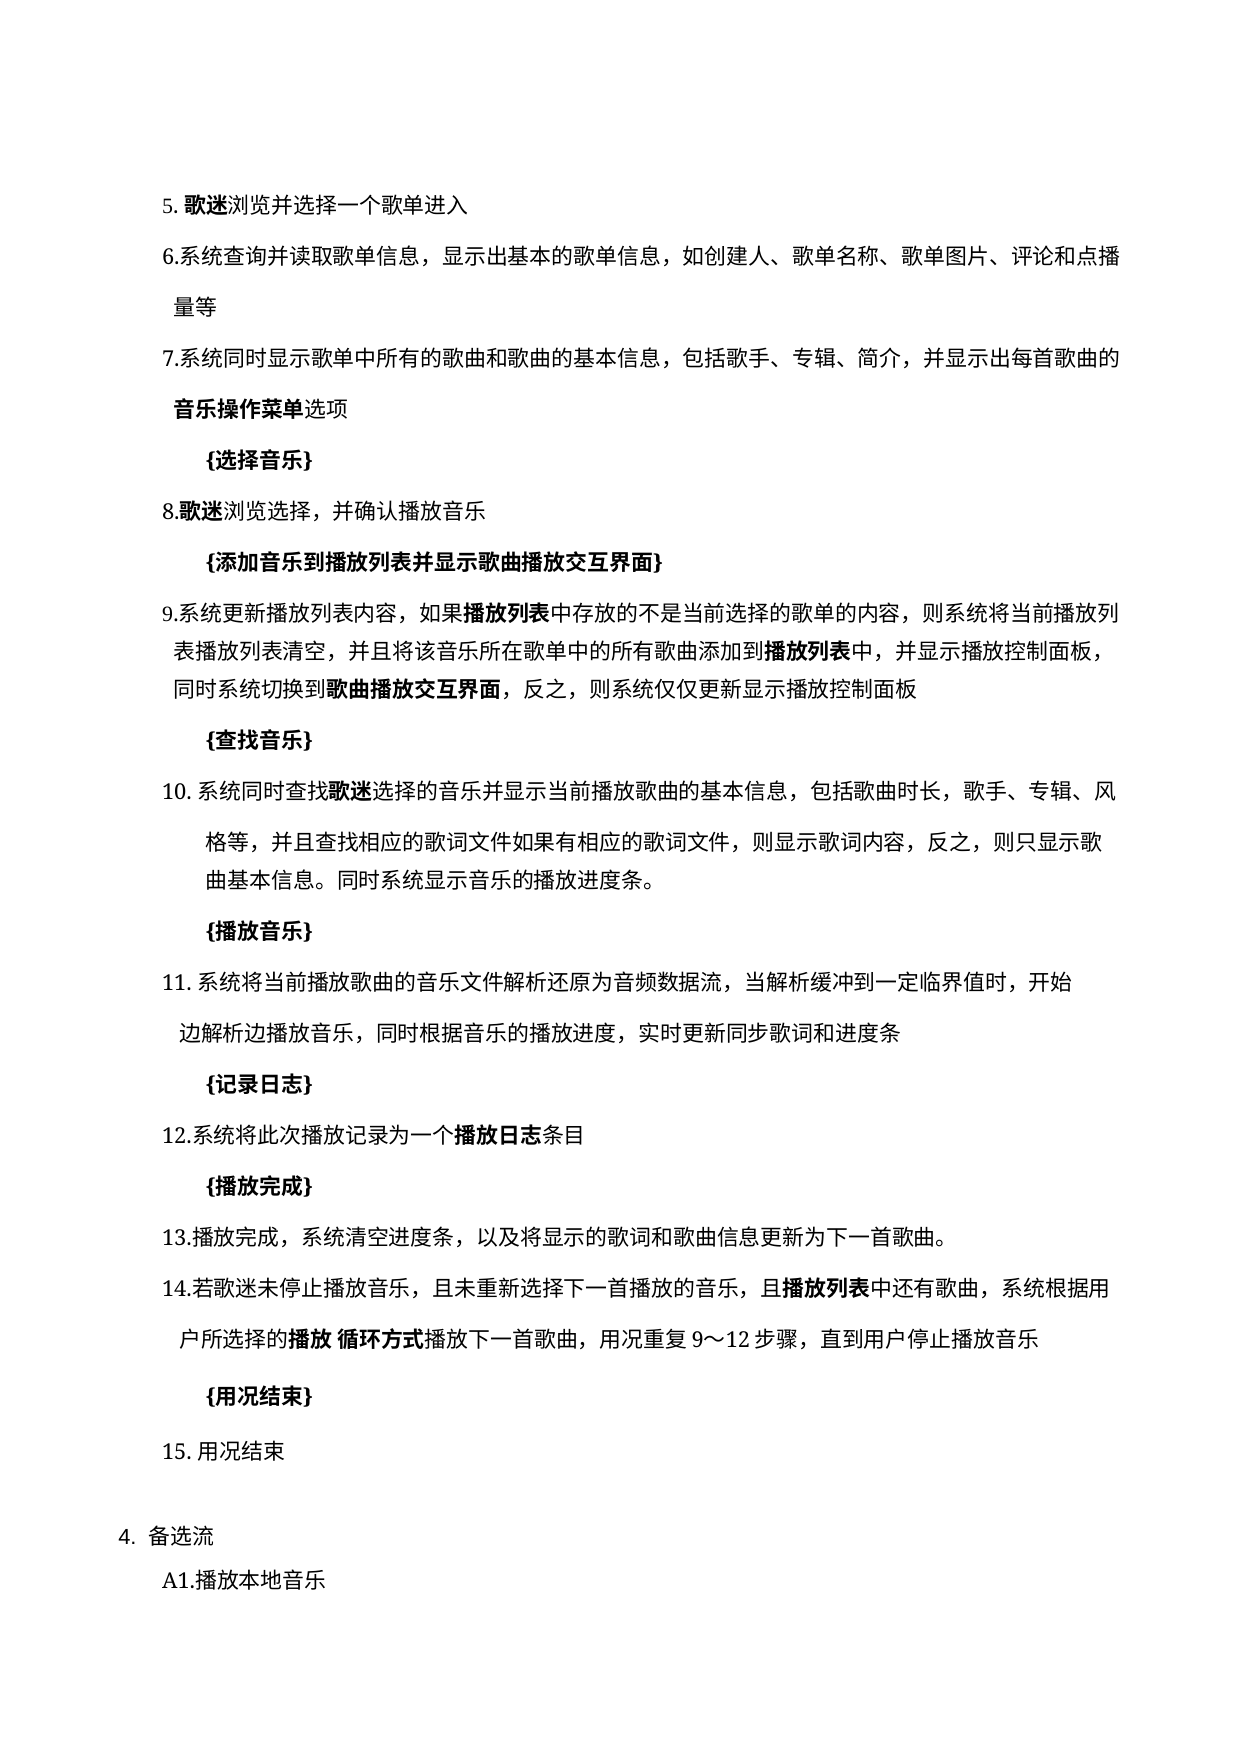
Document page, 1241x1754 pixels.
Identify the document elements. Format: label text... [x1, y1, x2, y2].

text 格等，并且查找相应的歌词文件如果有相应的歌词文件，则显示歌词内容，反之，则只显示歌 曲基本信息。同时系统显示音乐的播放进度条。 [118, 825, 1122, 895]
text 14.若歌迷未停止播放音乐，且未重新选择下一首播放的音乐，且播放列表中还有歌曲，系统根据用 [118, 1271, 1122, 1303]
text {播放音乐} [118, 914, 1122, 946]
text {添加音乐到播放列表并显示歌曲播放交互界面} [118, 545, 1122, 577]
text 13.播放完成，系统清空进度条，以及将显示的歌词和歌曲信息更新为下一首歌曲。 [118, 1220, 1122, 1252]
text A1.播放本地音乐 [118, 1563, 1122, 1595]
text {记录日志} [118, 1067, 1122, 1099]
text {查找音乐} [118, 723, 1122, 755]
text 音乐操作菜单选项 [118, 392, 1122, 423]
text 5. 歌迷浏览并选择一个歌单进入 [118, 188, 1122, 219]
text 15. 用况结束 [118, 1434, 1122, 1466]
text 6.系统查询并读取歌单信息，显示出基本的歌单信息，如创建人、歌单名称、歌单图片、评论和点播 [118, 239, 1122, 270]
text {播放完成} [118, 1169, 1122, 1201]
text 10. 系统同时查找歌迷选择的音乐并显示当前播放歌曲的基本信息，包括歌曲时长，歌手、专辑、风 [118, 774, 1122, 806]
text 12.系统将此次播放记录为一个播放日志条目 [118, 1118, 1122, 1150]
text {用况结束} [118, 1373, 1122, 1413]
subtitle 备选流 [118, 1519, 1122, 1551]
text {选择音乐} [118, 443, 1122, 474]
text 7.系统同时显示歌单中所有的歌曲和歌曲的基本信息，包括歌手、专辑、简介，并显示出每首歌曲的 [118, 341, 1122, 372]
text 量等 [118, 290, 1122, 321]
text 边解析边播放音乐，同时根据音乐的播放进度，实时更新同步歌词和进度条 [118, 1016, 1122, 1048]
text 户所选择的播放 循环方式播放下一首歌曲，用况重复9～12步骤，直到用户停止播放音乐 [118, 1322, 1122, 1354]
text 11. 系统将当前播放歌曲的音乐文件解析还原为音频数据流，当解析缓冲到一定临界值时，开始 [118, 965, 1122, 997]
text 8.歌迷浏览选择，并确认播放音乐 [118, 494, 1122, 526]
text 9.系统更新播放列表内容，如果播放列表中存放的不是当前选择的歌单的内容，则系统将当前播放列 表播放列表清空，并且将该音乐所在歌单中的所有歌曲添加到播放列表中，并显示播放控制面板， 同时系统切换到歌曲播放交互界面，反之，则系统仅仅更新显示播放控制面板 [118, 596, 1122, 704]
